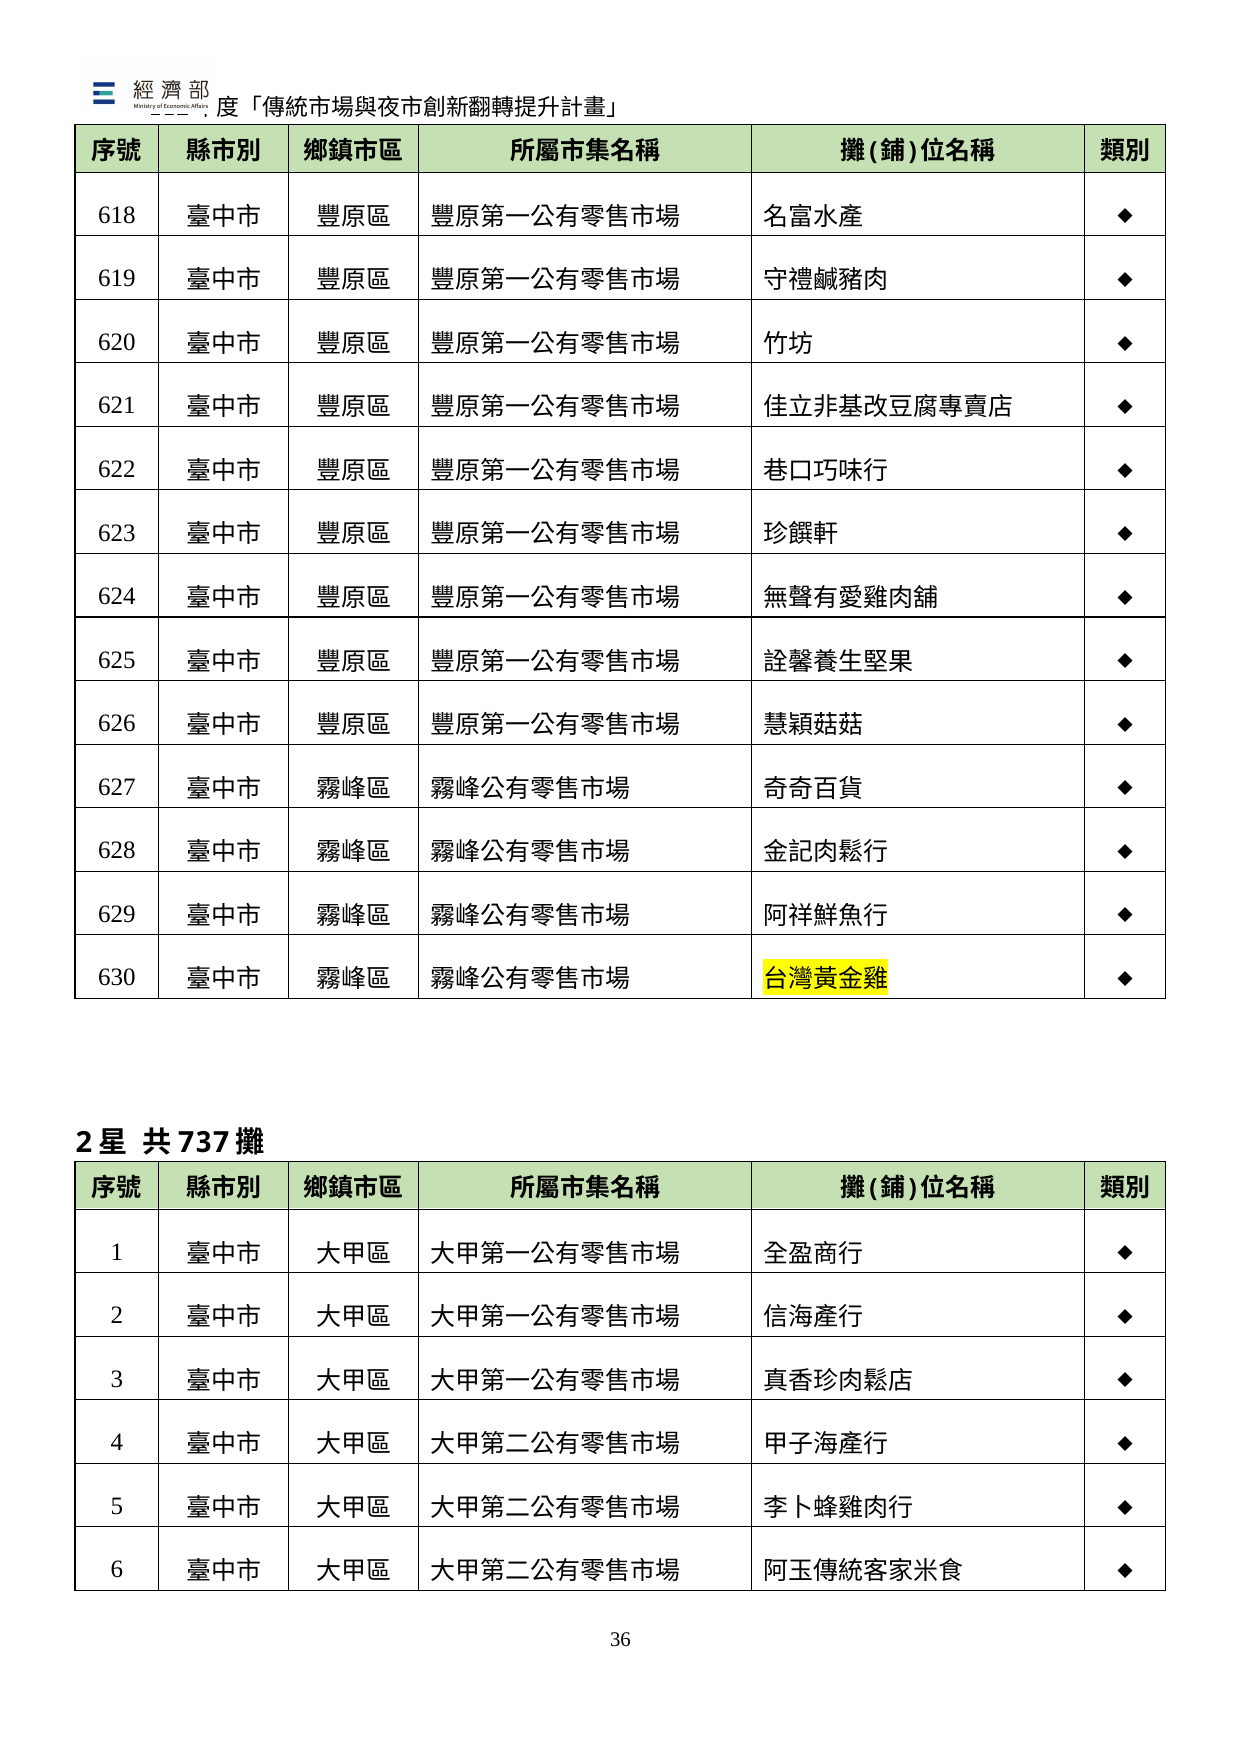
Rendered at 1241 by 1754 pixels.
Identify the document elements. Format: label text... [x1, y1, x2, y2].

table_cell 豐原區 [289, 236, 418, 299]
table_cell ◆ [1085, 808, 1165, 871]
table_cell 奇奇百貨 [752, 745, 1084, 807]
table_cell 信海產行 [752, 1273, 1084, 1336]
table_cell 豐原區 [289, 300, 418, 362]
table_cell 霧峰區 [289, 808, 418, 871]
table_header 鄉鎮市區 [289, 1162, 418, 1208]
table_cell 6 [76, 1527, 158, 1590]
table_cell 臺中市 [159, 1527, 288, 1590]
table_cell 大甲第一公有零售市場 [419, 1210, 751, 1272]
table_cell 臺中市 [159, 300, 288, 362]
table_cell ◆ [1085, 618, 1165, 680]
table_cell 慧穎菇菇 [752, 681, 1084, 743]
table_header 鄉鎮市區 [289, 125, 418, 172]
table_cell 詮馨養生堅果 [752, 618, 1084, 680]
table_cell 豐原第一公有零售市場 [419, 427, 751, 489]
table_cell ◆ [1085, 745, 1165, 807]
table_cell 臺中市 [159, 173, 288, 235]
table_cell 豐原第一公有零售市場 [419, 554, 751, 616]
table_cell 真香珍肉鬆店 [752, 1337, 1084, 1399]
table_header 所屬市集名稱 [419, 125, 751, 172]
table_cell 2 [76, 1273, 158, 1336]
table_cell 臺中市 [159, 808, 288, 871]
table_cell 臺中市 [159, 1273, 288, 1336]
table_cell 大甲區 [289, 1527, 418, 1590]
table_cell 台灣黃金雞 [752, 935, 1084, 998]
table_header 縣市別 [159, 1162, 288, 1208]
table_cell ◆ [1085, 681, 1165, 743]
table_cell ◆ [1085, 1273, 1165, 1336]
table_header 類別 [1085, 125, 1165, 172]
table_cell 臺中市 [159, 935, 288, 998]
table_cell ◆ [1085, 554, 1165, 616]
table_cell ◆ [1085, 427, 1165, 489]
table_cell ◆ [1085, 300, 1165, 362]
table_cell ◆ [1085, 363, 1165, 426]
table_cell 全盈商行 [752, 1210, 1084, 1272]
table_cell 臺中市 [159, 490, 288, 553]
table_cell 大甲第一公有零售市場 [419, 1273, 751, 1336]
table_cell ◆ [1085, 490, 1165, 553]
table_header 所屬市集名稱 [419, 1162, 751, 1208]
table_cell 豐原第一公有零售市場 [419, 173, 751, 235]
table_cell 619 [76, 236, 158, 299]
table_cell 623 [76, 490, 158, 553]
table_cell 臺中市 [159, 1210, 288, 1272]
table_cell 大甲第一公有零售市場 [419, 1337, 751, 1399]
table_cell 4 [76, 1400, 158, 1463]
table_cell 守禮鹹豬肉 [752, 236, 1084, 299]
table_cell 珍饌軒 [752, 490, 1084, 553]
table_cell 霧峰區 [289, 872, 418, 934]
table_cell 臺中市 [159, 745, 288, 807]
table_cell 霧峰公有零售市場 [419, 808, 751, 871]
table_cell ◆ [1085, 173, 1165, 235]
table_cell 臺中市 [159, 681, 288, 743]
table_cell 620 [76, 300, 158, 362]
table_cell 霧峰公有零售市場 [419, 872, 751, 934]
table_cell 627 [76, 745, 158, 807]
table_cell 豐原區 [289, 490, 418, 553]
table_cell 大甲區 [289, 1337, 418, 1399]
table_cell ◆ [1085, 1210, 1165, 1272]
table_cell ◆ [1085, 1400, 1165, 1463]
table_cell 621 [76, 363, 158, 426]
table_cell 大甲第二公有零售市場 [419, 1527, 751, 1590]
table_cell 624 [76, 554, 158, 616]
table_cell 阿祥鮮魚行 [752, 872, 1084, 934]
table_cell 豐原第一公有零售市場 [419, 681, 751, 743]
table_cell 阿玉傳統客家米食 [752, 1527, 1084, 1590]
table_header 縣市別 [159, 125, 288, 172]
table_cell 大甲第二公有零售市場 [419, 1464, 751, 1526]
table_header 序號 [76, 125, 158, 172]
table_cell 豐原區 [289, 554, 418, 616]
table_cell 626 [76, 681, 158, 743]
table_cell 豐原區 [289, 363, 418, 426]
table_cell ◆ [1085, 236, 1165, 299]
table_cell 大甲區 [289, 1464, 418, 1526]
table_cell 佳立非基改豆腐專賣店 [752, 363, 1084, 426]
table_cell 5 [76, 1464, 158, 1526]
table_cell 臺中市 [159, 236, 288, 299]
table_cell 臺中市 [159, 1337, 288, 1399]
table_header 攤(鋪)位名稱 [752, 1162, 1084, 1208]
table_cell 臺中市 [159, 1464, 288, 1526]
table_cell 臺中市 [159, 618, 288, 680]
table_cell 甲子海產行 [752, 1400, 1084, 1463]
table_cell 豐原區 [289, 173, 418, 235]
table_cell 大甲區 [289, 1210, 418, 1272]
table_cell 霧峰區 [289, 935, 418, 998]
table_cell 金記肉鬆行 [752, 808, 1084, 871]
table_cell 629 [76, 872, 158, 934]
table_cell 臺中市 [159, 554, 288, 616]
table_cell 豐原第一公有零售市場 [419, 363, 751, 426]
table_cell 霧峰區 [289, 745, 418, 807]
table_cell ◆ [1085, 935, 1165, 998]
text 2星 共737攤 [75, 1099, 1165, 1161]
table_cell 1 [76, 1210, 158, 1272]
table_cell 618 [76, 173, 158, 235]
table_cell 名富水產 [752, 173, 1084, 235]
table_header 類別 [1085, 1162, 1165, 1208]
table_cell 豐原第一公有零售市場 [419, 490, 751, 553]
table_cell 霧峰公有零售市場 [419, 935, 751, 998]
table_header 攤(鋪)位名稱 [752, 125, 1084, 172]
table_cell ◆ [1085, 872, 1165, 934]
table_cell 625 [76, 618, 158, 680]
table_header 序號 [76, 1162, 158, 1208]
table_cell 臺中市 [159, 363, 288, 426]
table_cell 無聲有愛雞肉舖 [752, 554, 1084, 616]
table_cell 李卜蜂雞肉行 [752, 1464, 1084, 1526]
table_cell ◆ [1085, 1337, 1165, 1399]
table_cell 3 [76, 1337, 158, 1399]
table_cell 臺中市 [159, 427, 288, 489]
table_cell 豐原區 [289, 427, 418, 489]
table_cell 臺中市 [159, 872, 288, 934]
table_cell 630 [76, 935, 158, 998]
table_cell 大甲區 [289, 1400, 418, 1463]
table_cell 大甲區 [289, 1273, 418, 1336]
table_cell ◆ [1085, 1527, 1165, 1590]
table_cell 622 [76, 427, 158, 489]
table_cell 豐原區 [289, 618, 418, 680]
table_cell 豐原第一公有零售市場 [419, 618, 751, 680]
table_cell 豐原區 [289, 681, 418, 743]
table_cell 豐原第一公有零售市場 [419, 236, 751, 299]
table_cell 大甲第二公有零售市場 [419, 1400, 751, 1463]
table_cell 竹坊 [752, 300, 1084, 362]
table_cell 628 [76, 808, 158, 871]
table_cell ◆ [1085, 1464, 1165, 1526]
table_cell 豐原第一公有零售市場 [419, 300, 751, 362]
table_cell 霧峰公有零售市場 [419, 745, 751, 807]
table_cell 巷口巧味行 [752, 427, 1084, 489]
table_cell 臺中市 [159, 1400, 288, 1463]
